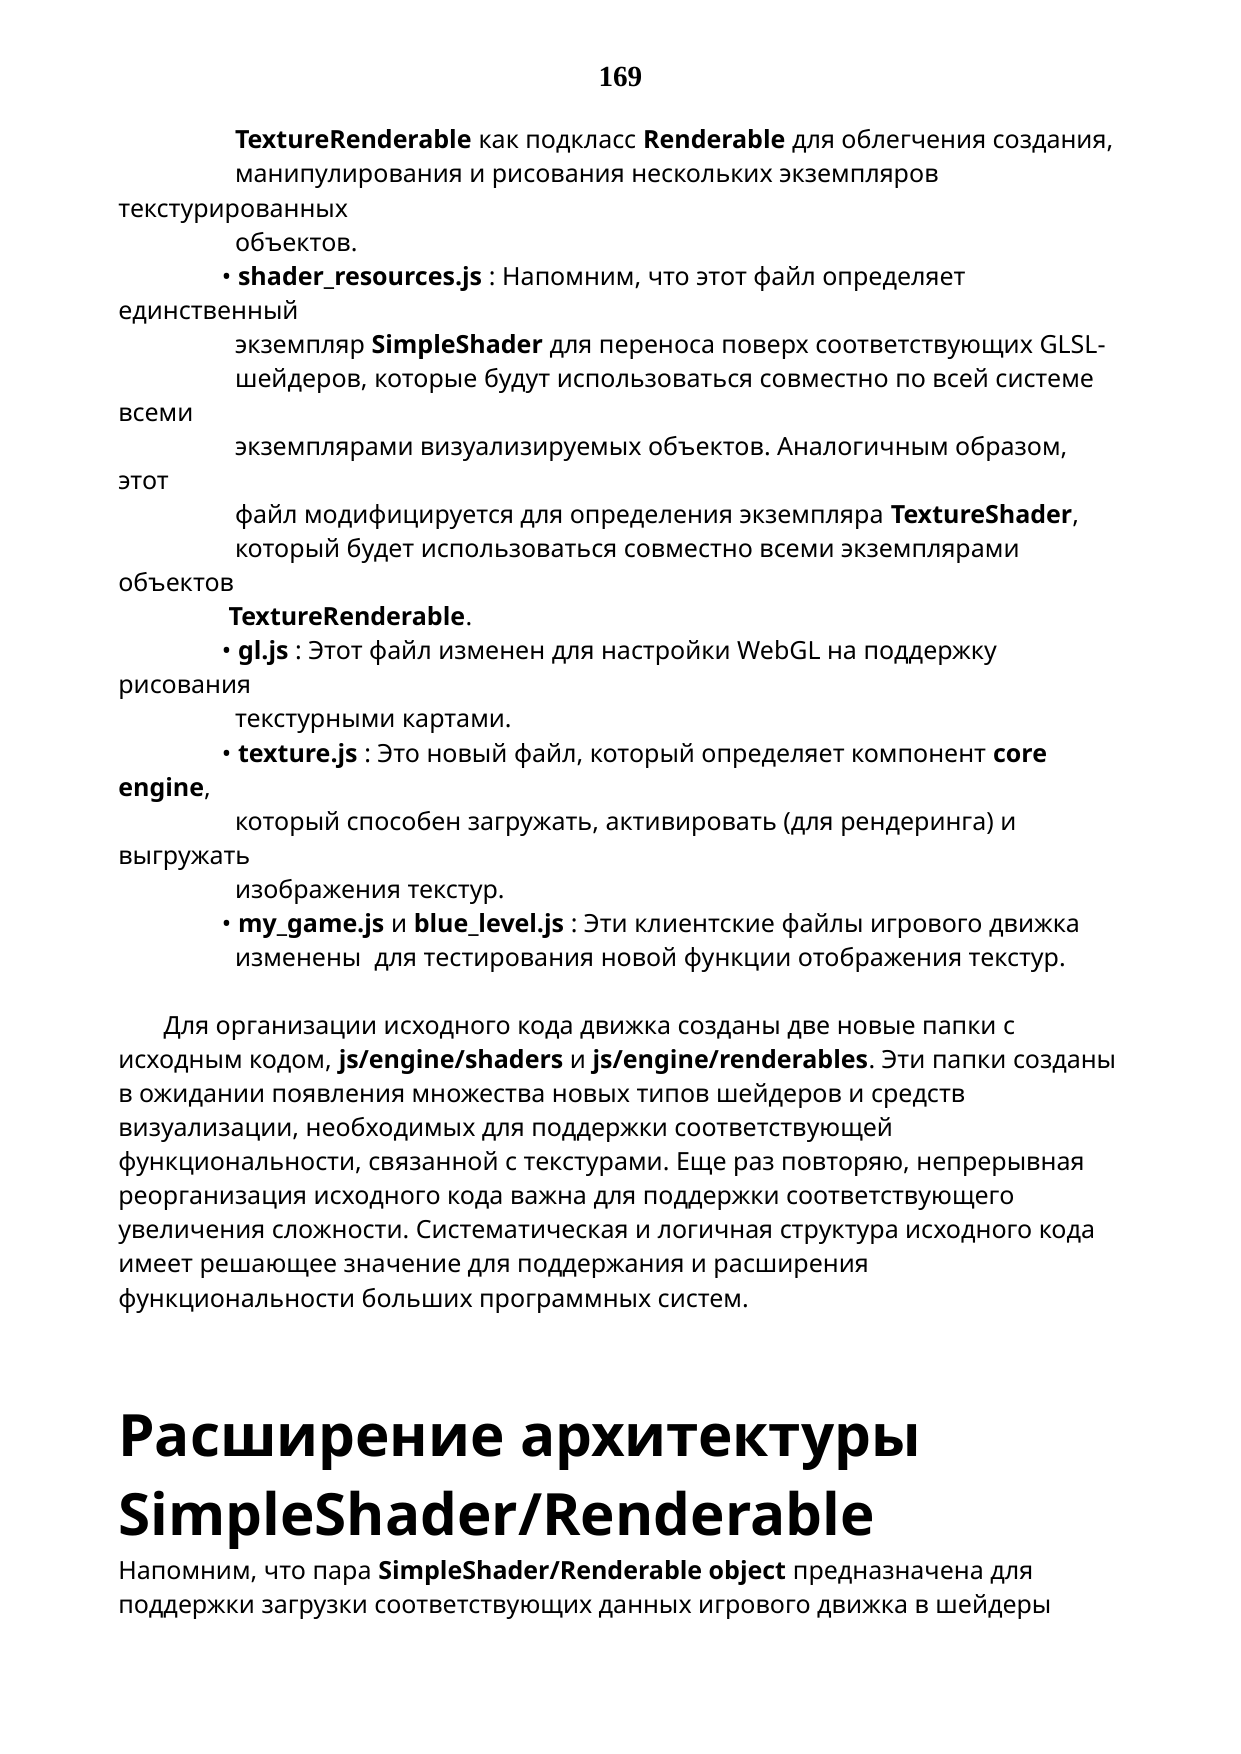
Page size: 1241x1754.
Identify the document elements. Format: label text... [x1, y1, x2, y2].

text Для организации исходного кода движка созданы две новые папки с исходным кодом, js/engine/shaders и js/engine/renderables. Эти папки созданы в ожидании появления множества новых типов шейдеров и средств визуализации, необходимых для поддержки соответствующей функциональности, связанной с текстурами. Еще раз повторяю, непрерывная реорганизация исходного кода важна для поддержки соответствующего увеличения сложности. Систематическая и логичная структура исходного кода имеет решающее значение для поддержания и расширения [118, 1008, 1122, 1280]
text который способен загружать, активировать (для рендеринга) и выгружать [118, 803, 1122, 871]
text • my_game.js и blue_level.js : Эти клиентские файлы игрового движка [118, 906, 1122, 939]
text шейдеров, которые будут использоваться совместно по всей системе всеми [118, 361, 1122, 429]
text который будет использоваться совместно всеми экземплярами объектов [118, 531, 1122, 599]
text • texture.js : Это новый файл, который определяет компонент core engine, [118, 735, 1122, 803]
text экземплярами визуализируемых объектов. Аналогичным образом, этот [118, 429, 1122, 497]
text TextureRenderable как подкласс Renderable для облегчения создания, [118, 122, 1122, 156]
text манипулирования и рисования нескольких экземпляров текстурированных [118, 156, 1122, 224]
text Напомним, что пара SimpleShader/Renderable object предназначена для поддержки загрузки соответствующих данных игрового движка в шейдеры [118, 1553, 1122, 1621]
text изображения текстур. [118, 871, 1122, 906]
text объектов. [118, 224, 1122, 258]
text экземпляр SimpleShader для переноса поверх соответствующих GLSL- [118, 326, 1122, 361]
text Расширение архитектуры SimpleShader/Renderable [118, 1394, 1122, 1553]
text файл модифицируется для определения экземпляра TextureShader, [118, 497, 1122, 531]
text текстурными картами. [118, 701, 1122, 735]
text функциональности больших программных систем. [118, 1280, 1122, 1314]
text • gl.js : Этот файл изменен для настройки WebGL на поддержку рисования [118, 633, 1122, 701]
text • shader_resources.js : Напомним, что этот файл определяет единственный [118, 258, 1122, 326]
text TextureRenderable. [118, 599, 1122, 633]
text изменены для тестирования новой функции отображения текстур. [118, 939, 1122, 974]
